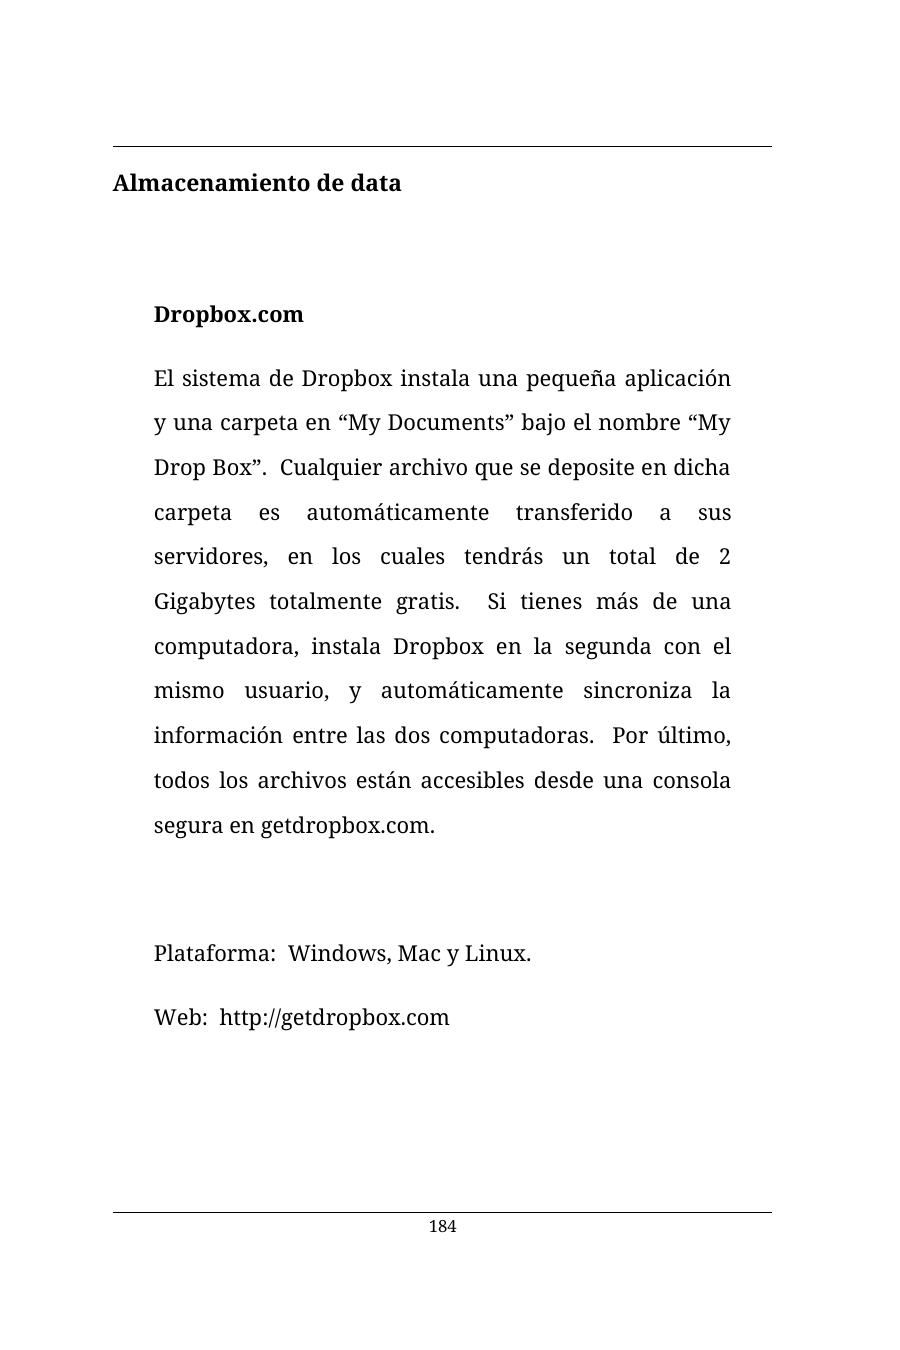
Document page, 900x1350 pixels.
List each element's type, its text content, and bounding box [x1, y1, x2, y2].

table_header Dropbox.com El sistema de Dropbox instala una pequeña aplicación y una carpeta en “My Documents” bajo el nombre “My Drop Box”. Cualquier archivo que se deposite en dicha carpeta es automáticamente transferido a sus servidores, en los cuales tendrás un total de 2 Gigabytes totalmente gratis. Si tienes más de una computadora, instala Dropbox en la segunda con el mismo usuario, y automáticamente sincroniza la información entre las dos computadoras. Por último, todos los archivos están accesibles desde una consola segura en getdropbox.com. Plataforma: Windows, Mac y Linux. Web: http://getdropbox.com [139, 275, 747, 1057]
subtitle Almacenamiento de data [112, 167, 772, 198]
